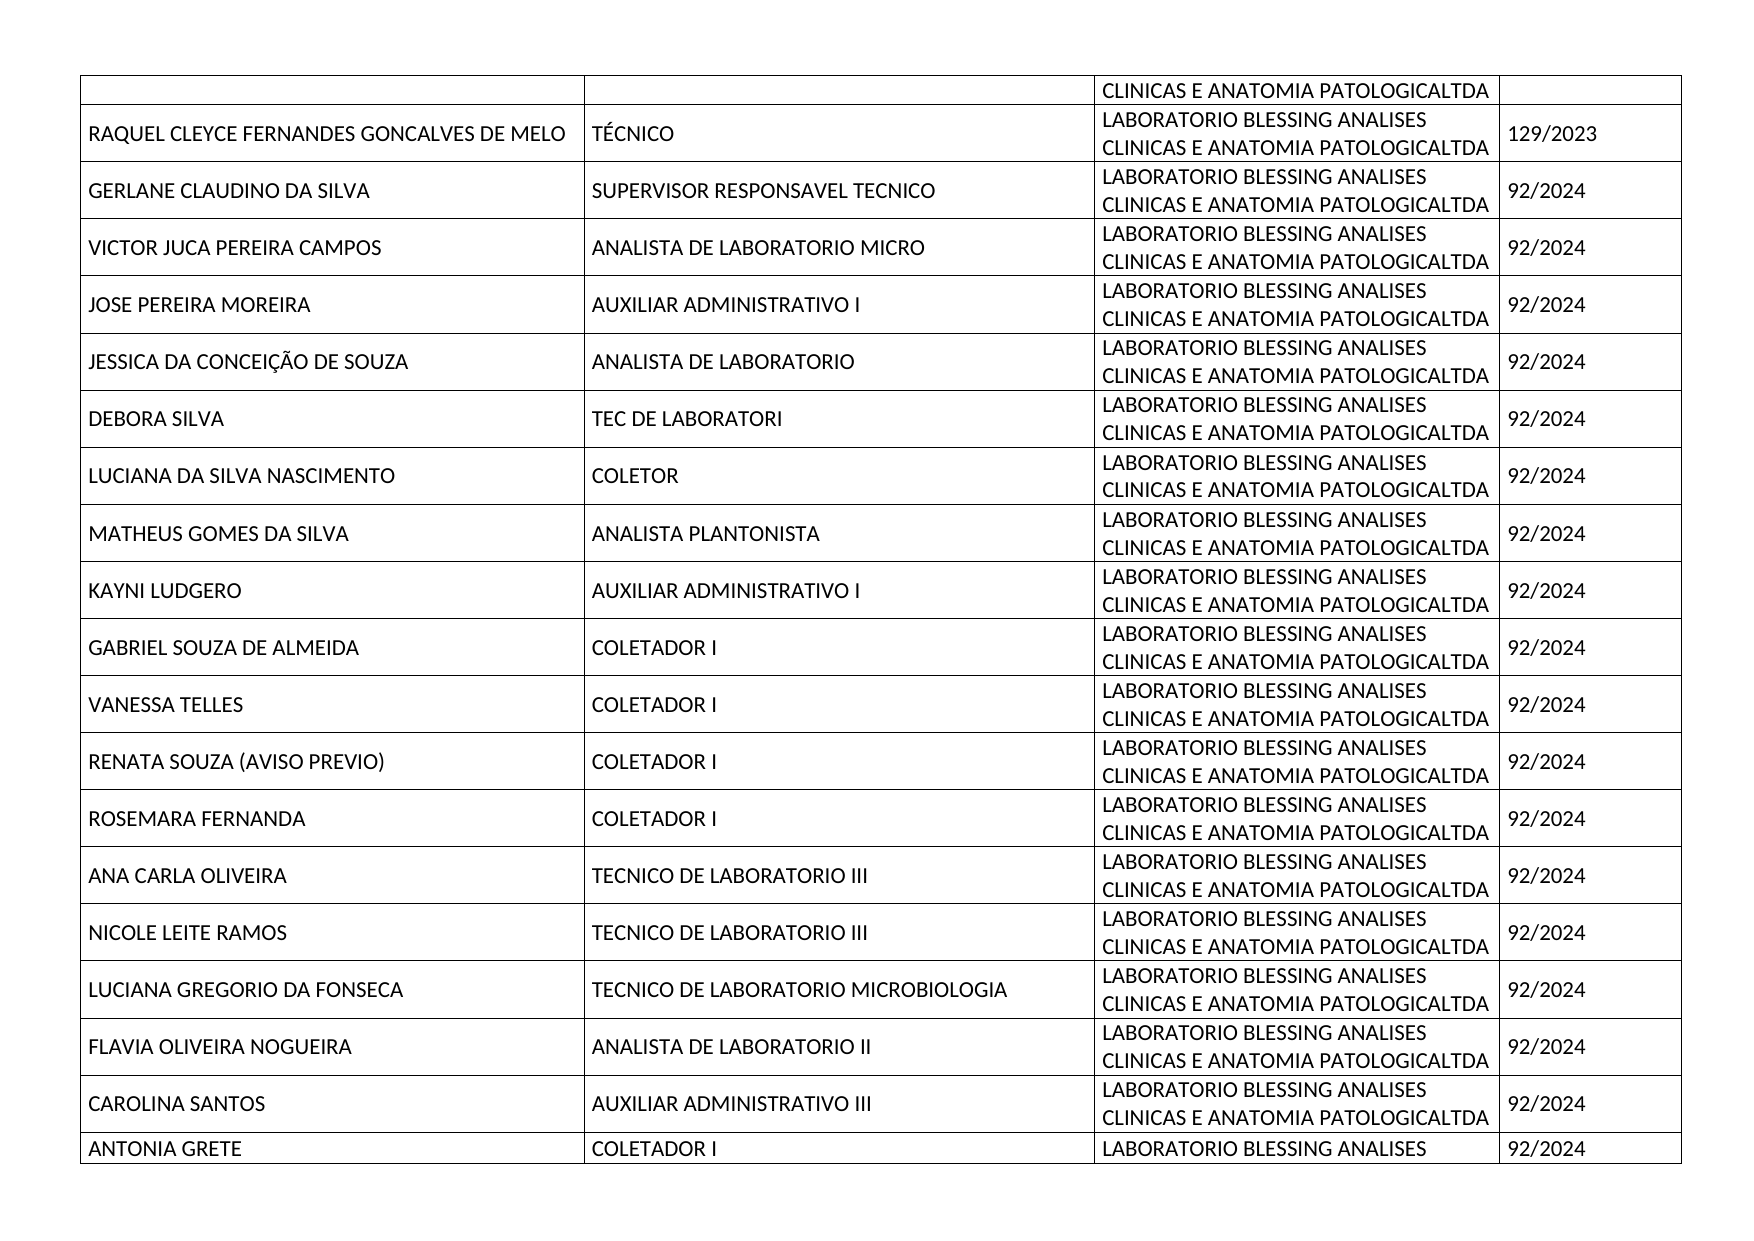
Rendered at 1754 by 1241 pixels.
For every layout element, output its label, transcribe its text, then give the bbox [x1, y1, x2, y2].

table_cell 92/2024 [1500, 505, 1681, 561]
table_cell ROSEMARA FERNANDA [81, 790, 584, 846]
table_cell [81, 76, 584, 104]
table_cell GERLANE CLAUDINO DA SILVA [81, 162, 584, 218]
table_cell COLETOR [585, 448, 1094, 504]
table_cell 92/2024 [1500, 162, 1681, 218]
table_cell COLETADOR I [585, 790, 1094, 846]
table_cell VICTOR JUCA PEREIRA CAMPOS [81, 219, 584, 275]
table_cell ANTONIA GRETE [81, 1133, 584, 1163]
table_cell JESSICA DA CONCEIÇÃO DE SOUZA [81, 334, 584, 389]
table_cell [585, 76, 1094, 104]
table_cell ANALISTA PLANTONISTA [585, 505, 1094, 561]
table_cell 129/2023 [1500, 105, 1681, 161]
table_cell TECNICO DE LABORATORIO MICROBIOLOGIA [585, 961, 1094, 1017]
table_cell COLETADOR I [585, 676, 1094, 732]
table_cell KAYNI LUDGERO [81, 562, 584, 618]
table_cell 92/2024 [1500, 847, 1681, 903]
table_cell LABORATORIO BLESSING ANALISES CLINICAS E ANATOMIA PATOLOGICALTDA [1095, 219, 1499, 275]
table_cell RENATA SOUZA (AVISO PREVIO) [81, 733, 584, 789]
table_cell LABORATORIO BLESSING ANALISES CLINICAS E ANATOMIA PATOLOGICALTDA [1095, 448, 1499, 504]
table_cell AUXILIAR ADMINISTRATIVO III [585, 1076, 1094, 1132]
table_cell 92/2024 [1500, 448, 1681, 504]
table_cell LABORATORIO BLESSING ANALISES CLINICAS E ANATOMIA PATOLOGICALTDA [1095, 276, 1499, 332]
table_cell LABORATORIO BLESSING ANALISES CLINICAS E ANATOMIA PATOLOGICALTDA [1095, 391, 1499, 447]
table_cell 92/2024 [1500, 219, 1681, 275]
table_cell 92/2024 [1500, 676, 1681, 732]
table_cell CAROLINA SANTOS [81, 1076, 584, 1132]
table_cell NICOLE LEITE RAMOS [81, 904, 584, 960]
table_cell LABORATORIO BLESSING ANALISES CLINICAS E ANATOMIA PATOLOGICALTDA [1095, 1019, 1499, 1074]
table_cell LABORATORIO BLESSING ANALISES CLINICAS E ANATOMIA PATOLOGICALTDA [1095, 619, 1499, 675]
table_cell AUXILIAR ADMINISTRATIVO I [585, 562, 1094, 618]
table_cell LABORATORIO BLESSING ANALISES [1095, 1133, 1499, 1163]
table_cell TECNICO DE LABORATORIO III [585, 847, 1094, 903]
table_cell LABORATORIO BLESSING ANALISES CLINICAS E ANATOMIA PATOLOGICALTDA [1095, 105, 1499, 161]
table_cell VANESSA TELLES [81, 676, 584, 732]
table_cell LABORATORIO BLESSING ANALISES CLINICAS E ANATOMIA PATOLOGICALTDA [1095, 790, 1499, 846]
table_cell TÉCNICO [585, 105, 1094, 161]
table_cell LABORATORIO BLESSING ANALISES CLINICAS E ANATOMIA PATOLOGICALTDA [1095, 904, 1499, 960]
table_cell LABORATORIO BLESSING ANALISES CLINICAS E ANATOMIA PATOLOGICALTDA [1095, 676, 1499, 732]
table_cell LABORATORIO BLESSING ANALISES CLINICAS E ANATOMIA PATOLOGICALTDA [1095, 1076, 1499, 1132]
table_cell LABORATORIO BLESSING ANALISES CLINICAS E ANATOMIA PATOLOGICALTDA [1095, 505, 1499, 561]
table_cell TEC DE LABORATORI [585, 391, 1094, 447]
table_cell DEBORA SILVA [81, 391, 584, 447]
table_cell 92/2024 [1500, 904, 1681, 960]
table_cell LABORATORIO BLESSING ANALISES CLINICAS E ANATOMIA PATOLOGICALTDA [1095, 961, 1499, 1017]
table_cell TECNICO DE LABORATORIO III [585, 904, 1094, 960]
table_cell ANALISTA DE LABORATORIO MICRO [585, 219, 1094, 275]
table_cell ANALISTA DE LABORATORIO II [585, 1019, 1094, 1074]
table_cell 92/2024 [1500, 1133, 1681, 1163]
table_cell LUCIANA GREGORIO DA FONSECA [81, 961, 584, 1017]
table_cell 92/2024 [1500, 391, 1681, 447]
table_cell COLETADOR I [585, 1133, 1094, 1163]
table_cell RAQUEL CLEYCE FERNANDES GONCALVES DE MELO [81, 105, 584, 161]
table_cell 92/2024 [1500, 334, 1681, 389]
table_cell 92/2024 [1500, 619, 1681, 675]
table_cell LABORATORIO BLESSING ANALISES CLINICAS E ANATOMIA PATOLOGICALTDA [1095, 847, 1499, 903]
table_cell LABORATORIO BLESSING ANALISES CLINICAS E ANATOMIA PATOLOGICALTDA [1095, 334, 1499, 389]
table_cell 92/2024 [1500, 1019, 1681, 1074]
table_cell AUXILIAR ADMINISTRATIVO I [585, 276, 1094, 332]
table_cell 92/2024 [1500, 276, 1681, 332]
table_cell JOSE PEREIRA MOREIRA [81, 276, 584, 332]
table_cell LABORATORIO BLESSING ANALISES CLINICAS E ANATOMIA PATOLOGICALTDA [1095, 733, 1499, 789]
table_cell LUCIANA DA SILVA NASCIMENTO [81, 448, 584, 504]
table_cell LABORATORIO BLESSING ANALISES CLINICAS E ANATOMIA PATOLOGICALTDA [1095, 162, 1499, 218]
table_cell 92/2024 [1500, 1076, 1681, 1132]
table_cell 92/2024 [1500, 961, 1681, 1017]
table_cell COLETADOR I [585, 733, 1094, 789]
table_cell LABORATORIO BLESSING ANALISES CLINICAS E ANATOMIA PATOLOGICALTDA [1095, 562, 1499, 618]
table_cell 92/2024 [1500, 790, 1681, 846]
table_cell GABRIEL SOUZA DE ALMEIDA [81, 619, 584, 675]
table_cell 92/2024 [1500, 562, 1681, 618]
table_cell ANA CARLA OLIVEIRA [81, 847, 584, 903]
table_cell CLINICAS E ANATOMIA PATOLOGICALTDA [1095, 76, 1499, 104]
table_cell FLAVIA OLIVEIRA NOGUEIRA [81, 1019, 584, 1074]
table_cell SUPERVISOR RESPONSAVEL TECNICO [585, 162, 1094, 218]
table_cell 92/2024 [1500, 733, 1681, 789]
table_cell [1500, 76, 1681, 104]
table_cell COLETADOR I [585, 619, 1094, 675]
table_cell ANALISTA DE LABORATORIO [585, 334, 1094, 389]
table_cell MATHEUS GOMES DA SILVA [81, 505, 584, 561]
